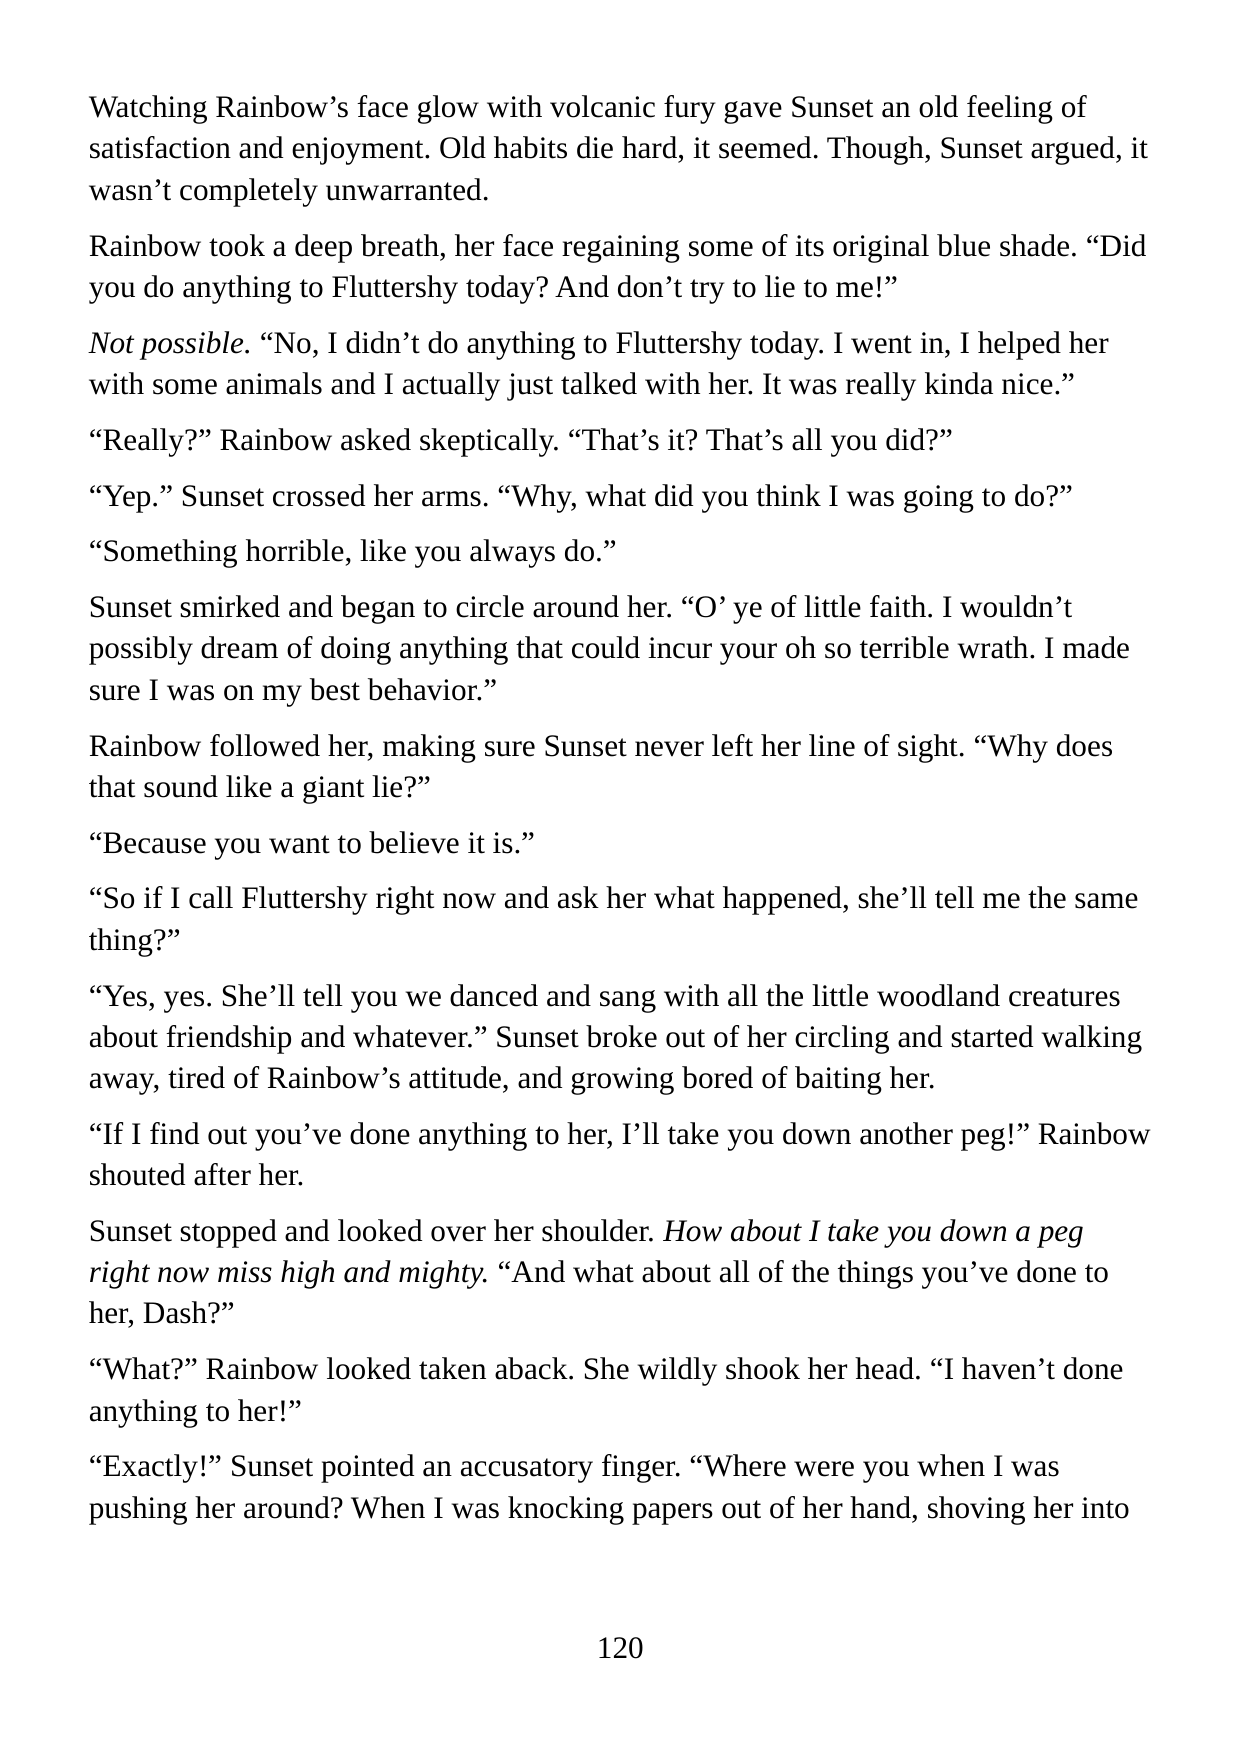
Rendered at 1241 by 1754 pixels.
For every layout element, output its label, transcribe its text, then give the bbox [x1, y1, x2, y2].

text “Really?” Rainbow asked skeptically. “That’s it? That’s all you did?” [88, 421, 1152, 457]
text Sunset stopped and looked over her shoulder. How about I take you down a peg right now miss high and mighty. “And what about all of the things you’ve done to her, Dash?” [88, 1212, 1152, 1331]
text Watching Rainbow’s face glow with volcanic fury gave Sunset an old feeling of satisfaction and enjoyment. Old habits die hard, it seemed. Though, Sunset argued, it wasn’t completely unwarranted. [88, 88, 1152, 207]
text “So if I call Fluttershy right now and ask her what happened, she’ll tell me the same thing?” [88, 880, 1152, 957]
text “Something horrible, like you always do.” [88, 533, 1152, 569]
text “Exactly!” Sunset pointed an accusatory finger. “Where were you when I was pushing her around? When I was knocking papers out of her hand, shoving her into [88, 1448, 1152, 1525]
text “Because you want to believe it is.” [88, 824, 1152, 860]
text “Yes, yes. She’ll tell you we danced and sang with all the little woodland creatures about friendship and whatever.” Sunset broke out of her circling and started walking away, tired of Rainbow’s attitude, and growing bored of baiting her. [88, 977, 1152, 1095]
text “Yep.” Sunset crossed her arms. “Why, what did you think I was going to do?” [88, 477, 1152, 513]
text “What?” Rainbow looked taken aback. She wildly shook her head. “I haven’t done anything to her!” [88, 1351, 1152, 1428]
text “If I find out you’ve done anything to her, I’ll take you down another peg!” Rainbow shouted after her. [88, 1115, 1152, 1192]
text Rainbow followed her, making sure Sunset never left her line of sight. “Why does that sound like a giant lie?” [88, 727, 1152, 804]
text Rainbow took a deep breath, her face regaining some of its original blue shade. “Did you do anything to Fluttershy today? And don’t try to lie to me!” [88, 227, 1152, 304]
text Sunset smirked and began to circle around her. “O’ ye of little faith. I wouldn’t possibly dream of doing anything that could incur your oh so terrible wrath. I made sure I was on my best behavior.” [88, 588, 1152, 707]
text Not possible. “No, I didn’t do anything to Fluttershy today. I went in, I helped her with some animals and I actually just talked with her. It was really kinda nice.” [88, 324, 1152, 401]
